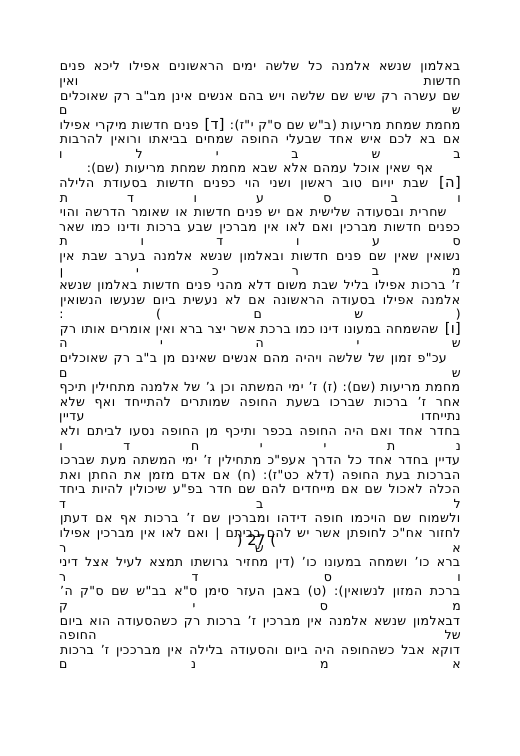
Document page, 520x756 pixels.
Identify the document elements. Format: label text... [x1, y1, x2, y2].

text אחר ז’ ברכות שברכו בשעת החופה שמותרים להתייחד ואף שלא נתייחדו עדיין [59, 394, 461, 424]
text עכ"פ זמון של שלשה ויהיה מהם אנשים שאינם מן ב"ב רק שאוכלים שם [59, 351, 461, 380]
text בחדר אחד ואם היה החופה בכפר ותיכף מן החופה נסעו לביתם ולא נתייחדו [59, 424, 461, 453]
text ולשמוח שם הויכמו חופה דידהו ומברכין שם ז’ ברכות אף אם דעתן [59, 511, 461, 526]
text הכלה לאכול שם אם מייחדים להם שם חדר בפ"ע שיכולין להיות ביחד לבד [59, 482, 461, 511]
text דבאלמון שנשא אלמנה אין מברכין ז’ ברכות רק כשהסעודה הוא ביום של החופה [59, 613, 461, 642]
text מחמת שמחת מריעות (ב"ש שם ס"ק י"ז): [ד] פנים חדשות מיקרי אפילו [59, 117, 461, 132]
text שחרית ובסעודה שלישית אם יש פנים חדשות או שאומר הדרשה והוי [59, 205, 461, 219]
text אף שאין אוכל עמהם אלא שבא מחמת שמחת מריעות (שם): [59, 161, 461, 176]
text נשואין שאין שם פנים חדשות ובאלמון שנשא אלמנה בערב שבת אין מברכין [59, 249, 461, 278]
text כפנים חדשות מברכין ואם לאו אין מברכין שבע ברכות ודינו כמו שאר סעודות [59, 219, 461, 249]
text עדיין בחדר אחד כל הדרך אעפ"כ מתחילין ז’ ימי המשתה מעת שברכו [59, 453, 461, 467]
text לחזור אח"כ לחופתן אשר יש להם בביתם | ואם לאו אין מברכין אפילו אשר [59, 526, 461, 555]
text דוקא אבל כשהחופה היה ביום והסעודה בלילה אין מברככין ז’ ברכות אמנם [59, 642, 461, 672]
text אלמנה אפילו בסעודה הראשונה אם לא נעשית ביום שנעשו הנשואין (שם): [59, 292, 461, 322]
text ז’ ברכות אפילו בליל שבת משום דלא מהני פנים חדשות באלמון שנשא [59, 278, 461, 292]
text [ה] שבת יויום טוב ראשון ושני הוי כפנים חדשות בסעודת הלילה ובסעודת [59, 176, 461, 205]
text שם עשרה רק שיש שם שלשה ויש בהם אנשים אינן מב"ב רק שאוכלים שם [59, 88, 461, 117]
text מחמת מריעות (שם): (ז) ז’ ימי המשתה וכן ג’ של אלמנה מתחילין תיכף [59, 380, 461, 394]
text אם בא לכם איש אחד שבעלי החופה שמחים בביאתו ורואין להרבות בשבילו [59, 132, 461, 161]
text באלמון שנשא אלמנה כל שלשה ימים הראשונים אפילו ליכא פנים חדשות ואין [59, 59, 461, 88]
text ברכת המזון לנשואין): (ט) באבן העזר סימן ס"א בב"ש שם ס"ק ה’ מסיק [59, 584, 461, 613]
text ברא כו’ ושמחה במעונו כו’ (דין מחזיר גרושתו תמצא לעיל אצל דיני וסדר [59, 555, 461, 584]
text [ו] שהשמחה במעונו דינו כמו ברכת אשר יצר ברא ואין אומרים אותו רק שיהיה [59, 322, 461, 351]
text הברכות בעת החופה (דלא כט"ז): (ח) אם אדם מזמן את החתן ואת [59, 467, 461, 482]
